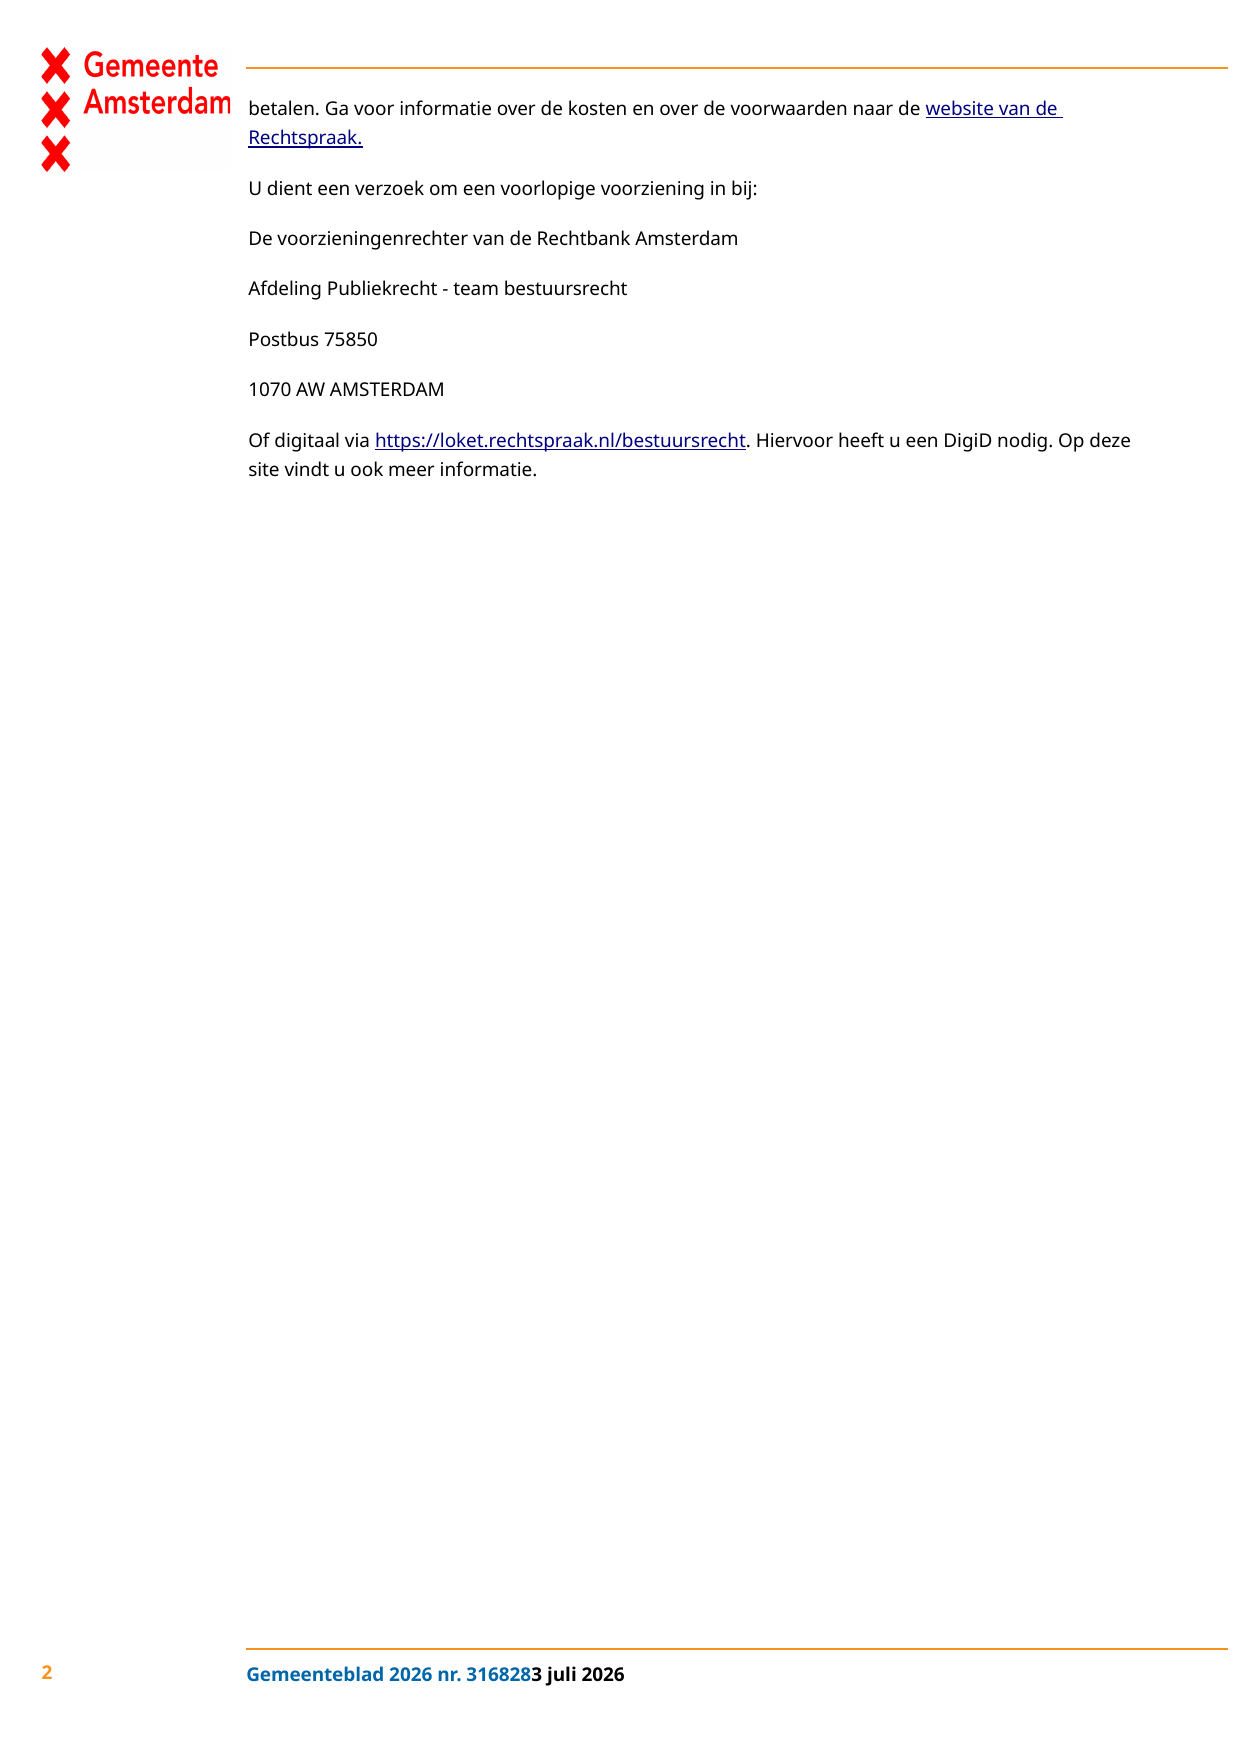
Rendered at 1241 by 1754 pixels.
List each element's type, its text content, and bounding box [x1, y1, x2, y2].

text U dient een verzoek om een voorlopige voorziening in bij: [248, 175, 1152, 201]
picture [41, 47, 231, 172]
text Afdeling Publiekrecht - team bestuursrecht [248, 276, 1152, 301]
text 1070 AW AMSTERDAM [248, 376, 1152, 402]
text Postbus 75850 [248, 326, 1152, 352]
text Of digitaal via https://loket.rechtspraak.nl/bestuursrecht. Hiervoor heeft u een DigiD nodig. Op deze site vindt u ook meer informatie. [248, 427, 1152, 482]
text De voorzieningenrechter van de Rechtbank Amsterdam [248, 225, 1152, 251]
text betalen. Ga voor informatie over de kosten en over de voorwaarden naar de website van de Rechtspraak. [248, 95, 1152, 150]
